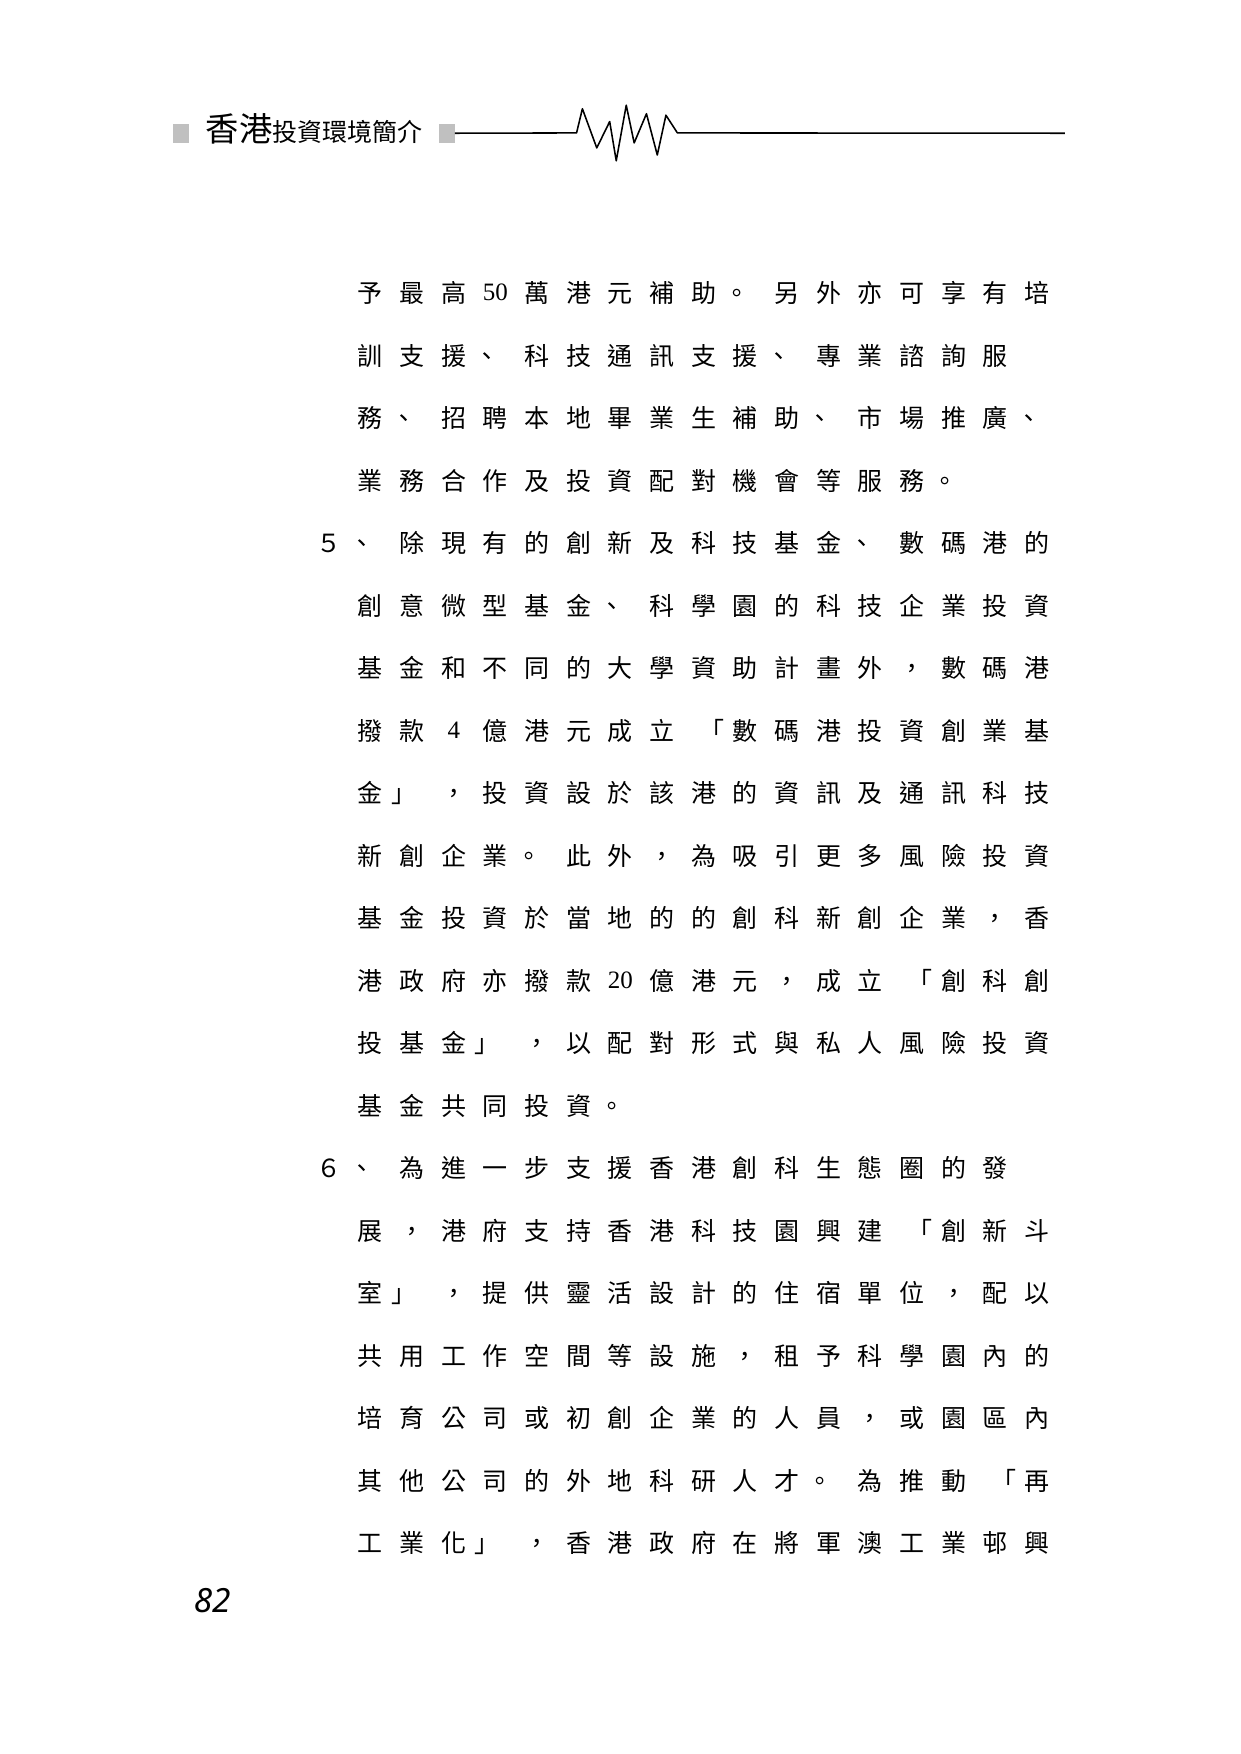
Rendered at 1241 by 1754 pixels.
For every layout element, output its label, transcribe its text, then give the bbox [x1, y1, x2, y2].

text 予最高50萬港元補助。另外亦可享有培訓支援、科技通訊支援、專業諮詢服務、招聘本地畢業生補助、市場推廣、業務合作及投資配對機會等服務。 [281, 250, 1058, 500]
text ６、為進一步支援香港創科生態圈的發展，港府支持香港科技園興建「創新斗室」，提供靈活設計的住宿單位，配以共用工作空間等設施，租予科學園內的培育公司或初創企業的人員，或園區內其他公司的外地科研人才。為推動「再工業化」，香港政府在將軍澳工業邨興 [281, 1125, 1058, 1563]
text ５、除現有的創新及科技基金、數碼港的創意微型基金、科學園的科技企業投資基金和不同的大學資助計畫外，數碼港撥款4億港元成立「數碼港投資創業基金」，投資設於該港的資訊及通訊科技新創企業。此外，為吸引更多風險投資基金投資於當地的的創科新創企業，香港政府亦撥款20億港元，成立「創科創投基金」，以配對形式與私人風險投資基金共同投資。 [281, 500, 1058, 1125]
